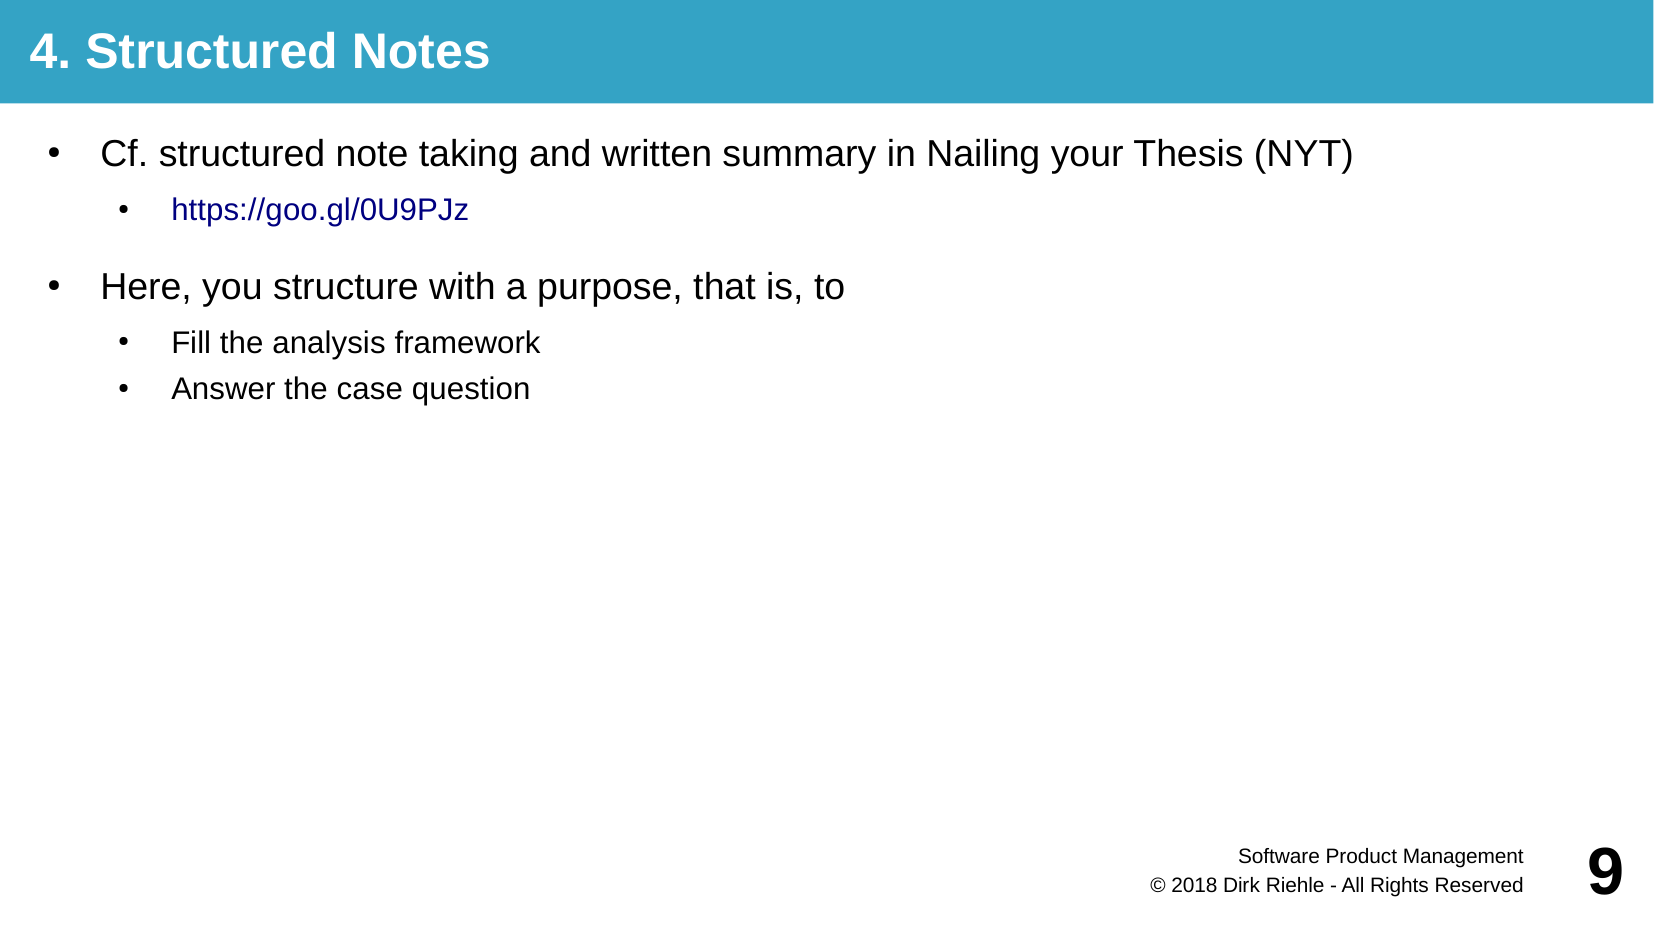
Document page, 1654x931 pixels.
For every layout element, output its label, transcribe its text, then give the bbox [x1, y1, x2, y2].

list Cf. structured note taking and written summary in Nailing your Thesis (NYT) https://goo.gl/0U9PJz Here, you structure with a purpose, that is, to Fill the analysis framework Answer the case question [29, 132, 1625, 813]
title 4. Structured Notes [0, 0, 1654, 104]
